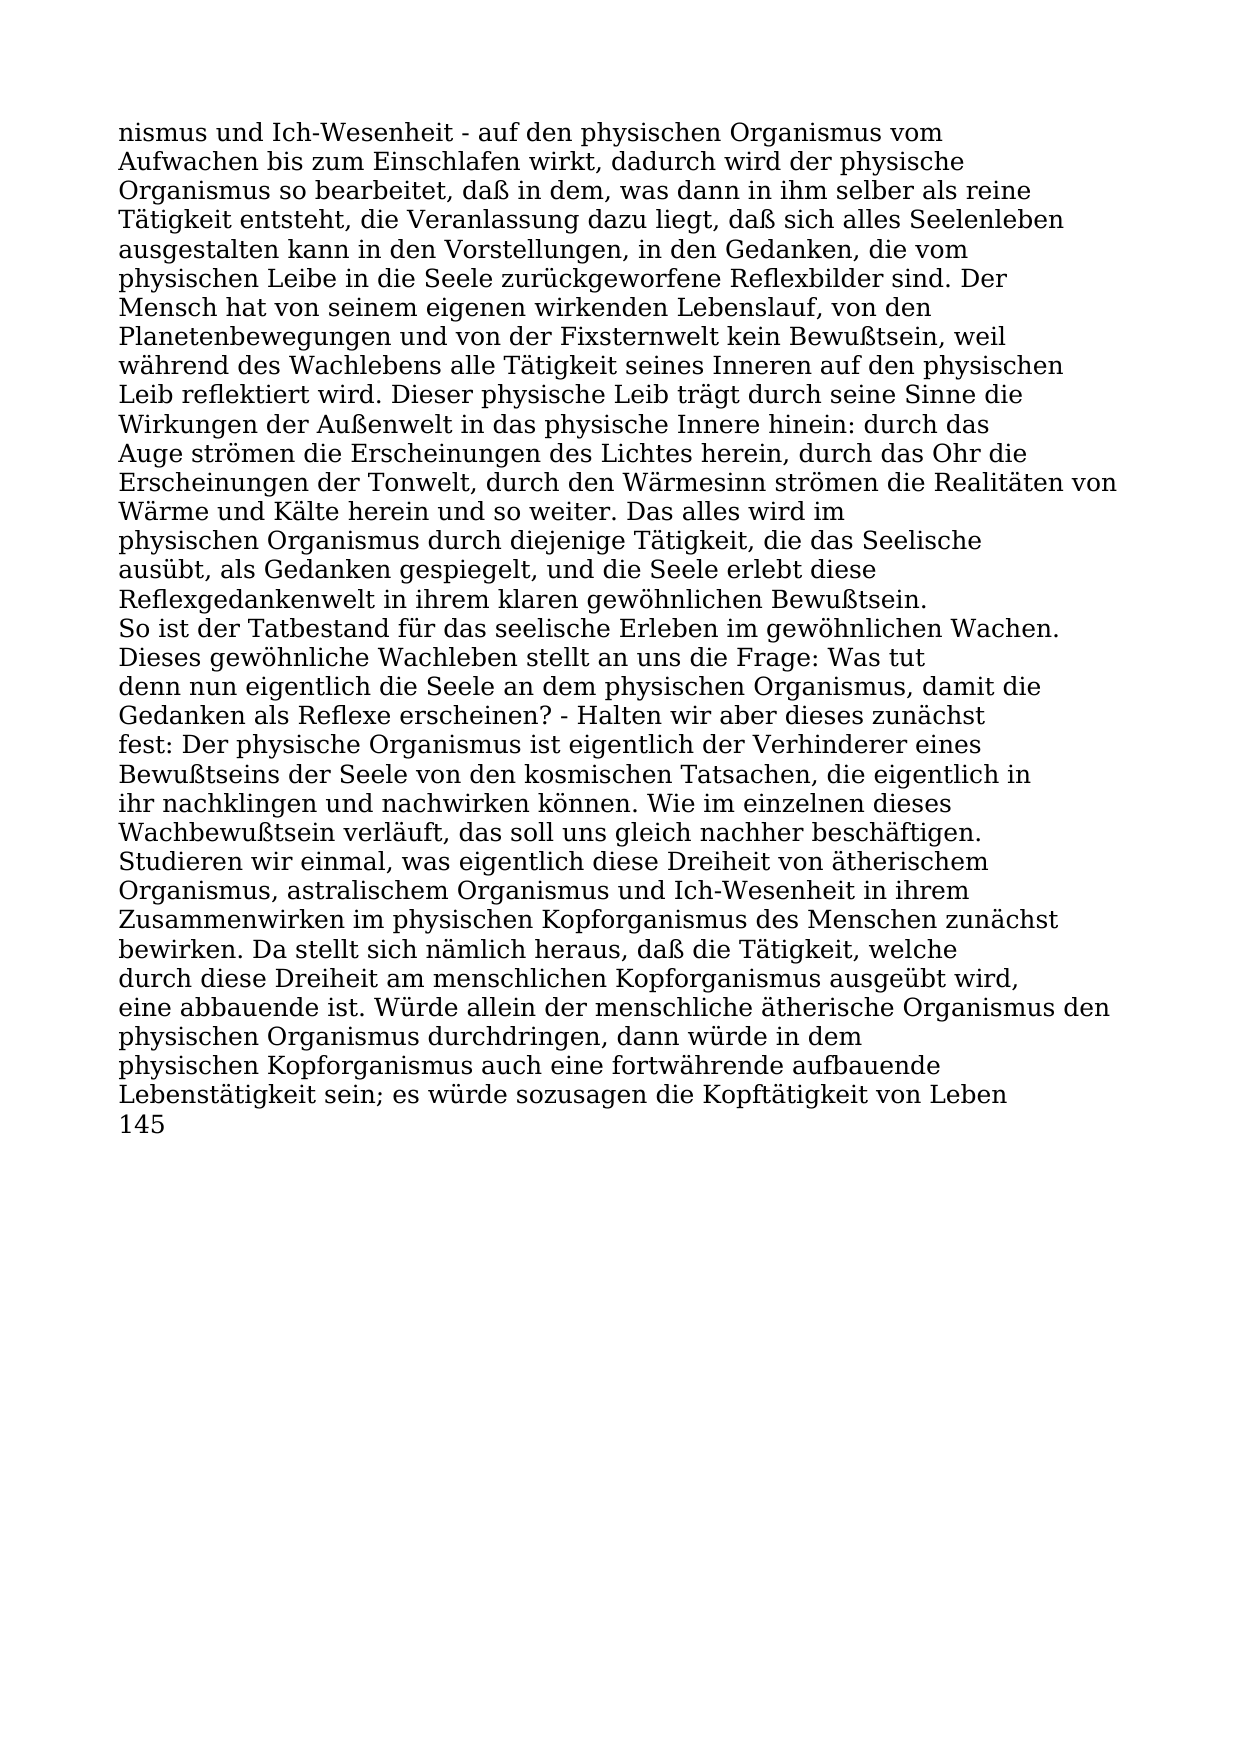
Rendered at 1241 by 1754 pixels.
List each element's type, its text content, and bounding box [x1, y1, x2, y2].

text Gedanken als Reflexe erscheinen? - Halten wir aber dieses zunächst [118, 701, 1122, 731]
text physischen Organismus durch diejenige Tätigkeit, die das Seelische [118, 526, 1122, 556]
text nismus und Ich-Wesenheit - auf den physischen Organismus vom [118, 118, 1122, 147]
text Auge strömen die Erscheinungen des Lichtes herein, durch das Ohr die [118, 439, 1122, 468]
text 145 [118, 1110, 1122, 1139]
text Mensch hat von seinem eigenen wirkenden Lebenslauf, von den Planetenbewegungen und von der Fixsternwelt kein Bewußtsein, weil während des Wachlebens alle Tätigkeit seines Inneren auf den physischen [118, 293, 1122, 381]
text fest: Der physische Organismus ist eigentlich der Verhinderer eines [118, 731, 1122, 760]
text Organismus, astralischem Organismus und Ich-Wesenheit in ihrem Zusammenwirken im physischen Kopforganismus des Menschen zunächst [118, 876, 1122, 935]
text physischen Kopforganismus auch eine fortwährende aufbauende Lebenstätigkeit sein; es würde sozusagen die Kopftätigkeit von Leben [118, 1051, 1122, 1110]
text ihr nachklingen und nachwirken können. Wie im einzelnen dieses [118, 789, 1122, 818]
text So ist der Tatbestand für das seelische Erleben im gewöhnlichen Wachen. Dieses gewöhnliche Wachleben stellt an uns die Frage: Was tut [118, 614, 1122, 672]
text Organismus so bearbeitet, daß in dem, was dann in ihm selber als reine [118, 176, 1122, 206]
text durch diese Dreiheit am menschlichen Kopforganismus ausgeübt wird, [118, 964, 1122, 993]
text Aufwachen bis zum Einschlafen wirkt, dadurch wird der physische [118, 147, 1122, 176]
text ausübt, als Gedanken gespiegelt, und die Seele erlebt diese Reflexgedankenwelt in ihrem klaren gewöhnlichen Bewußtsein. [118, 556, 1122, 614]
text denn nun eigentlich die Seele an dem physischen Organismus, damit die [118, 672, 1122, 701]
text Wachbewußtsein verläuft, das soll uns gleich nachher beschäftigen. [118, 818, 1122, 847]
text eine abbauende ist. Würde allein der menschliche ätherische Organismus den physischen Organismus durchdringen, dann würde in dem [118, 993, 1122, 1051]
text Tätigkeit entsteht, die Veranlassung dazu liegt, daß sich alles Seelenleben ausgestalten kann in den Vorstellungen, in den Gedanken, die vom [118, 206, 1122, 264]
text Wirkungen der Außenwelt in das physische Innere hinein: durch das [118, 410, 1122, 439]
text physischen Leibe in die Seele zurückgeworfene Reflexbilder sind. Der [118, 264, 1122, 293]
text Erscheinungen der Tonwelt, durch den Wärmesinn strömen die Realitäten von Wärme und Kälte herein und so weiter. Das alles wird im [118, 468, 1122, 526]
text Studieren wir einmal, was eigentlich diese Dreiheit von ätherischem [118, 847, 1122, 876]
text Bewußtseins der Seele von den kosmischen Tatsachen, die eigentlich in [118, 760, 1122, 789]
text Leib reflektiert wird. Dieser physische Leib trägt durch seine Sinne die [118, 381, 1122, 410]
text bewirken. Da stellt sich nämlich heraus, daß die Tätigkeit, welche [118, 935, 1122, 964]
